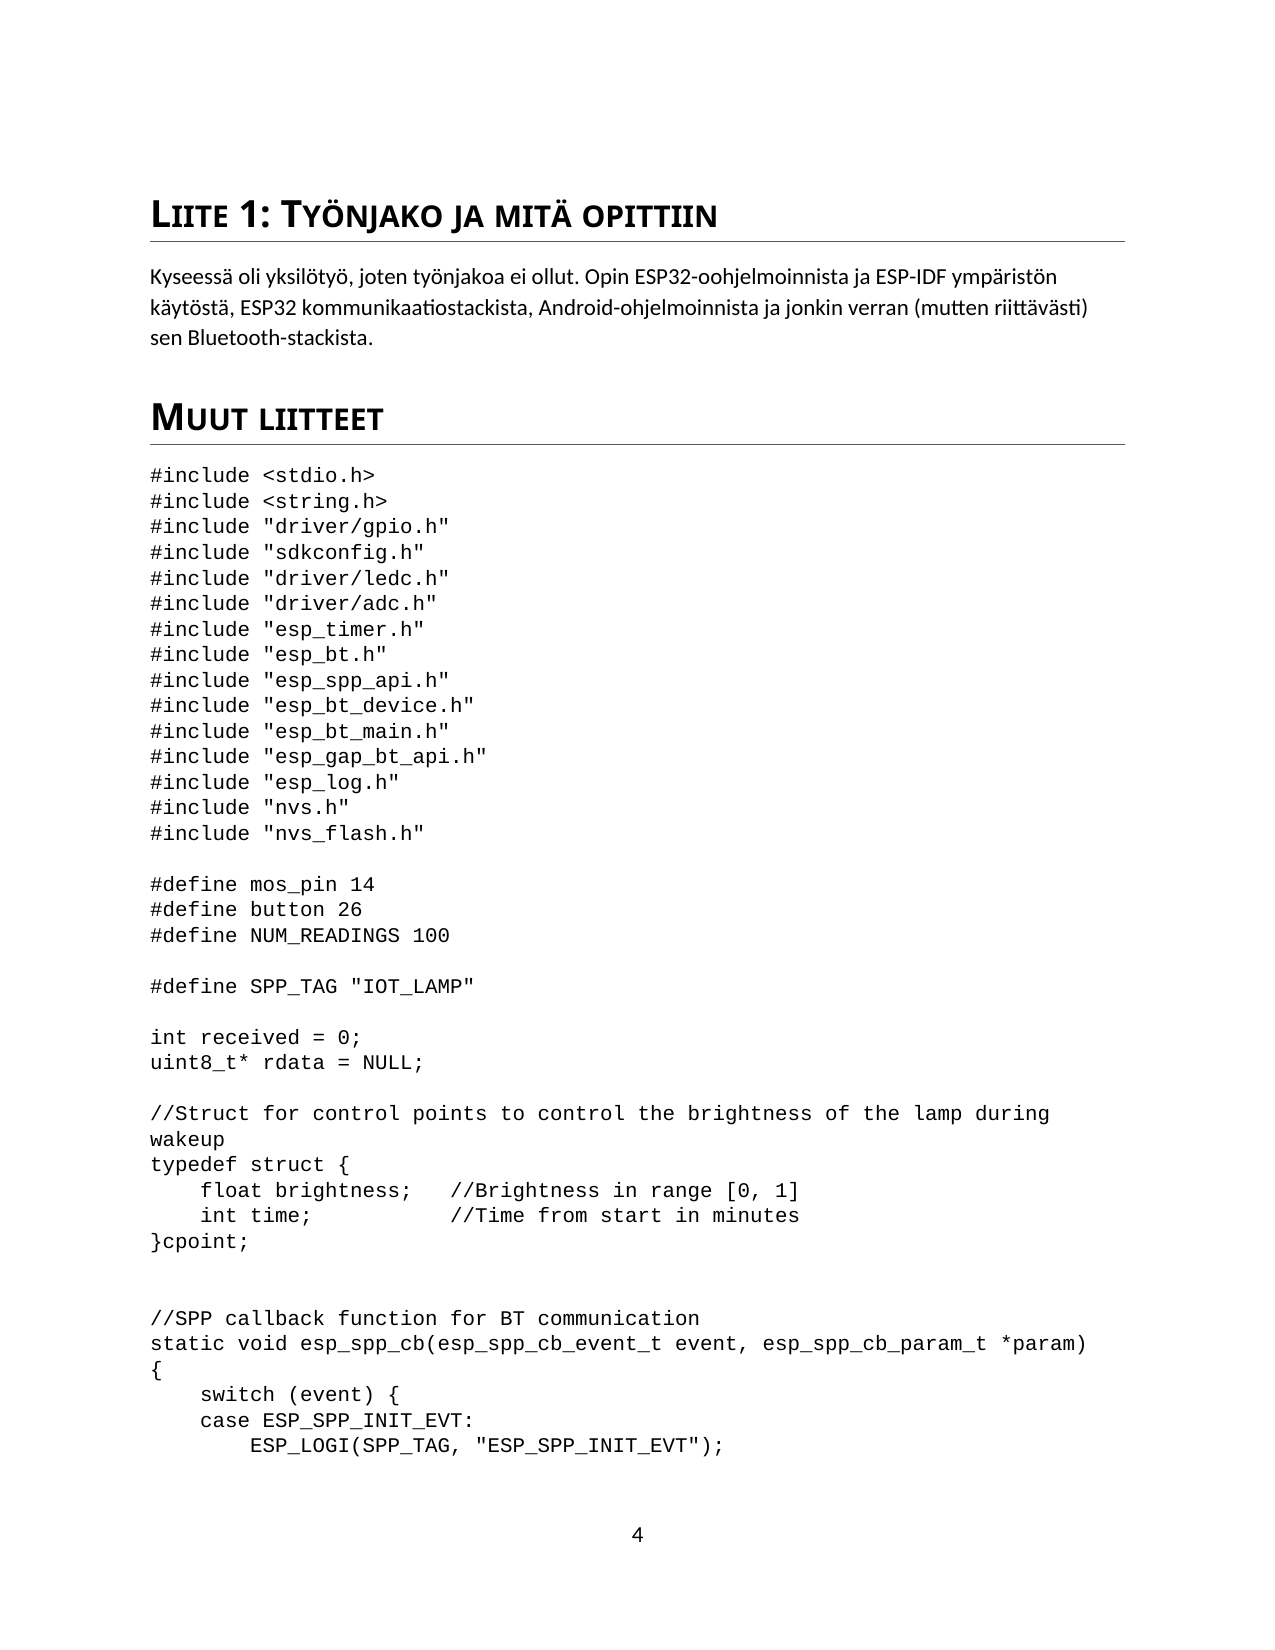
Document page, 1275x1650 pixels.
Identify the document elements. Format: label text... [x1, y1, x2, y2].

text int received = 0; [150, 1027, 1125, 1051]
text float brightness; //Brightness in range [0, 1] [150, 1180, 1125, 1204]
text #include "driver/gpio.h" [150, 516, 1125, 540]
text uint8_t* rdata = NULL; [150, 1052, 1125, 1076]
text #include "nvs.h" [150, 797, 1125, 821]
text #include "esp_gap_bt_api.h" [150, 746, 1125, 770]
text #include <stdio.h> [150, 465, 1125, 489]
text #include "esp_timer.h" [150, 618, 1125, 642]
text ESP_LOGI(SPP_TAG, "ESP_SPP_INIT_EVT"); [150, 1435, 1125, 1459]
text #include "driver/adc.h" [150, 593, 1125, 617]
text #define button 26 [150, 899, 1125, 923]
text #include "esp_spp_api.h" [150, 669, 1125, 693]
text #include <string.h> [150, 491, 1125, 514]
text }cpoint; [150, 1231, 1125, 1255]
text #define NUM_READINGS 100 [150, 925, 1125, 948]
text Kyseessä oli yksilötyö, joten työnjakoa ei ollut. Opin ESP32-oohjelmoinnista ja ESP-IDF ympäristön käytöstä, ESP32 kommunikaatiostackista, Android-ohjelmoinnista ja jonkin verran (mutten riittävästi) sen Bluetooth-stackista. [150, 262, 1125, 351]
text #define SPP_TAG "IOT_LAMP" [150, 976, 1125, 999]
text #include "nvs_flash.h" [150, 823, 1125, 846]
subtitle Muut liitteet [150, 391, 1125, 444]
text #include "esp_bt_main.h" [150, 721, 1125, 744]
text case ESP_SPP_INIT_EVT: [150, 1410, 1125, 1433]
text #define mos_pin 14 [150, 874, 1125, 897]
text int time; //Time from start in minutes [150, 1206, 1125, 1229]
subtitle Liite 1: Työnjako ja mitä opittiin [150, 187, 1125, 241]
text //Struct for control points to control the brightness of the lamp during wakeup [150, 1103, 1125, 1153]
text #include "driver/ledc.h" [150, 567, 1125, 591]
text { [150, 1359, 1125, 1382]
text #include "esp_bt.h" [150, 644, 1125, 668]
text #include "esp_log.h" [150, 772, 1125, 795]
text typedef struct { [150, 1154, 1125, 1178]
text //SPP callback function for BT communication [150, 1308, 1125, 1331]
text switch (event) { [150, 1384, 1125, 1408]
text #include "sdkconfig.h" [150, 542, 1125, 566]
text #include "esp_bt_device.h" [150, 695, 1125, 719]
text static void esp_spp_cb(esp_spp_cb_event_t event, esp_spp_cb_param_t *param) [150, 1333, 1125, 1357]
